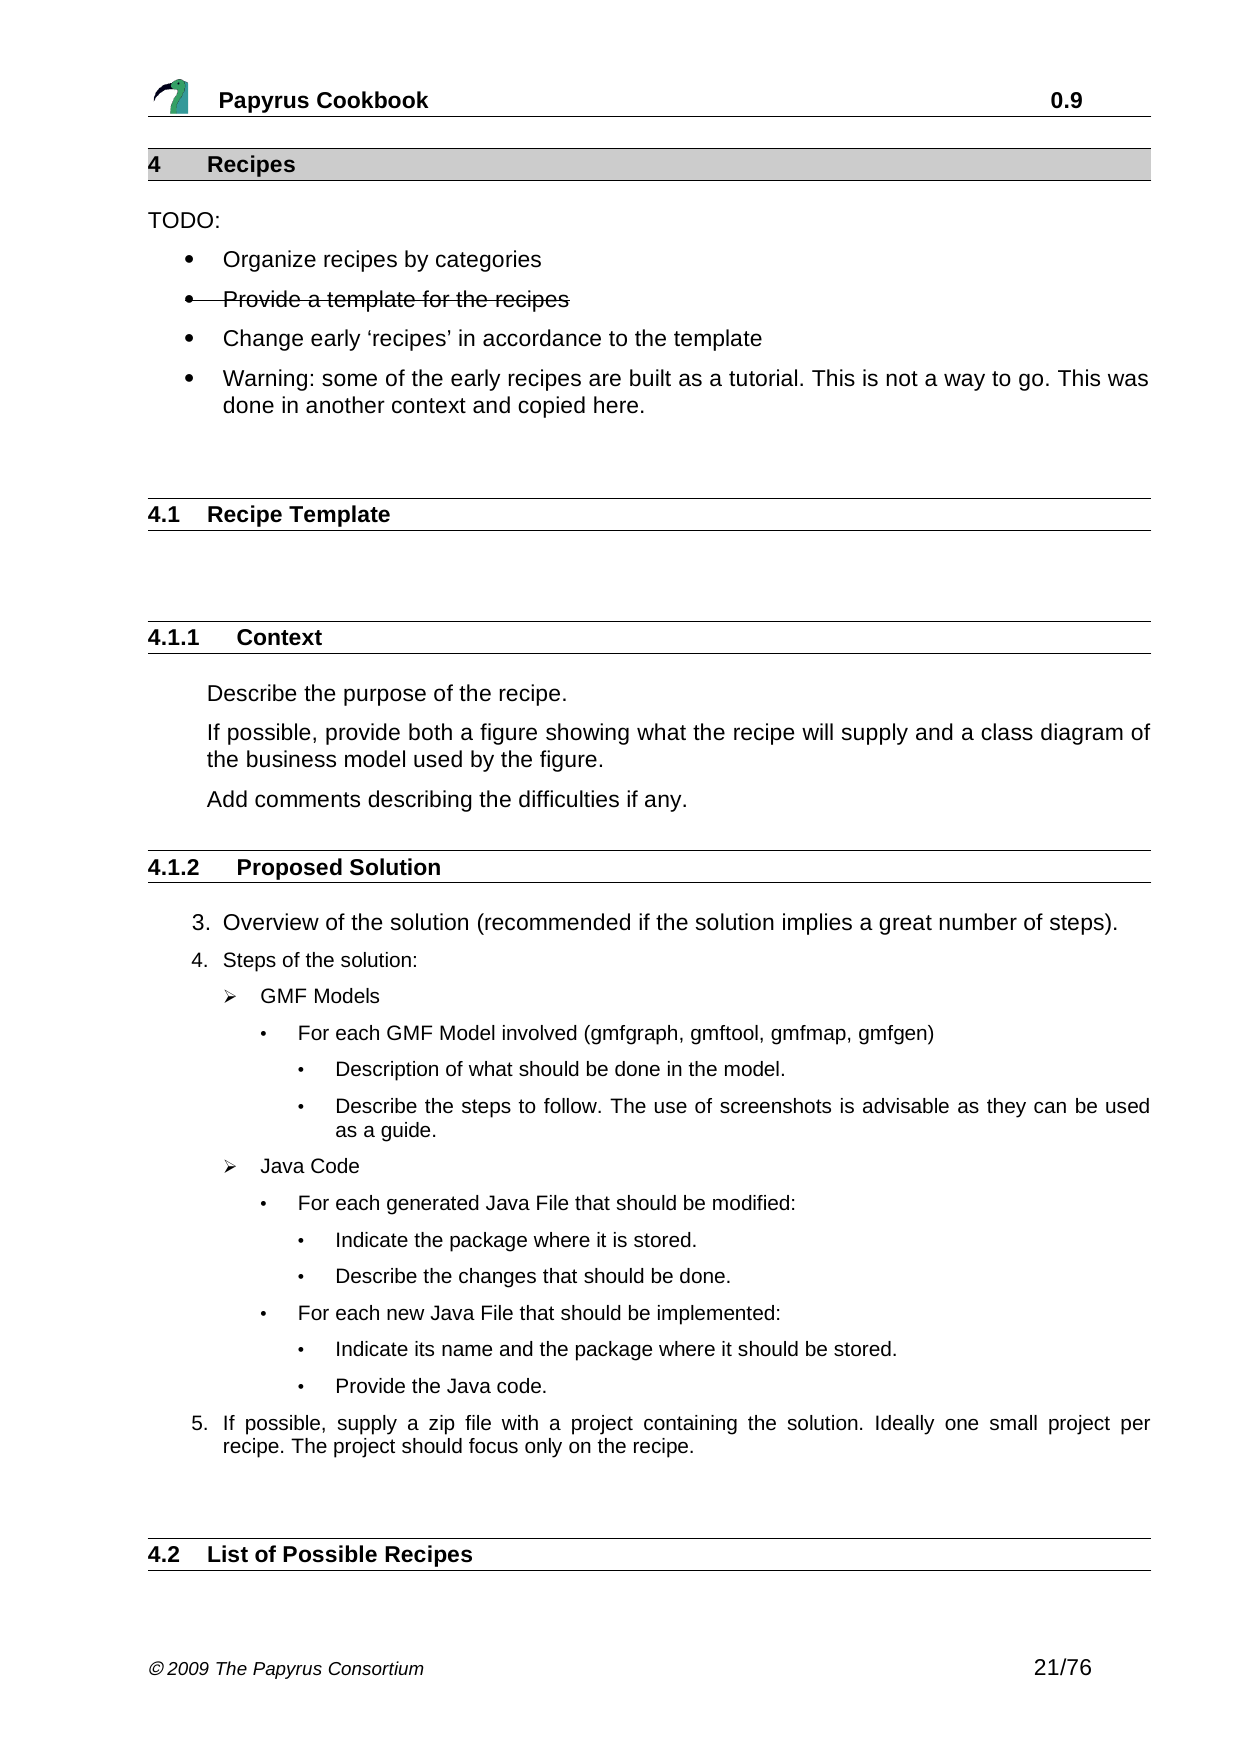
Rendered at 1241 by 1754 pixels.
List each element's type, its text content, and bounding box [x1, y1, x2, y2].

text TODO: [148, 206, 1151, 233]
list Describe the steps to follow. The use of screenshots is advisable as they can be used as a guide. [298, 1094, 1151, 1142]
subtitle Recipe Template [148, 499, 1151, 530]
list Indicate the package where it is stored. [298, 1228, 1151, 1252]
subtitle List of Possible Recipes [148, 1539, 1151, 1570]
subtitle Proposed Solution [148, 851, 1151, 882]
list Describe the changes that should be done. [298, 1264, 1151, 1288]
list GMF Models [223, 984, 1151, 1008]
list Add comments describing the difficulties if any. [148, 785, 1151, 812]
list For each GMF Model involved (gmfgraph, gmftool, gmfmap, gmfgen) [260, 1021, 1151, 1045]
list Provide the Java code. [298, 1374, 1151, 1398]
list Describe the purpose of the recipe. [148, 679, 1151, 706]
list Java Code [223, 1154, 1151, 1178]
list For each new Java File that should be implemented: [260, 1301, 1151, 1325]
list Description of what should be done in the model. [298, 1057, 1151, 1081]
list If possible, supply a zip file with a project containing the solution. Ideally one small project per recipe. The project should focus only on the recipe. [185, 1410, 1151, 1458]
list Warning: some of the early recipes are built as a tutorial. This is not a way to go. This was done in another context and copied here. [185, 364, 1151, 418]
subtitle Context [148, 622, 1151, 653]
list For each generated Java File that should be modified: [260, 1191, 1151, 1215]
list Steps of the solution: [185, 948, 1151, 972]
list Overview of the solution (recommended if the solution implies a great number of steps). [185, 908, 1151, 935]
subtitle Recipes [148, 149, 1151, 180]
list Provide a template for the recipes [185, 285, 1151, 312]
list Organize recipes by categories [185, 246, 1151, 273]
picture [153, 79, 189, 114]
list Indicate its name and the package where it should be stored. [298, 1337, 1151, 1361]
list If possible, provide both a figure showing what the recipe will supply and a class diagram of the business model used by the figure. [148, 718, 1151, 773]
list Change early ‘recipes’ in accordance to the template [185, 325, 1151, 352]
